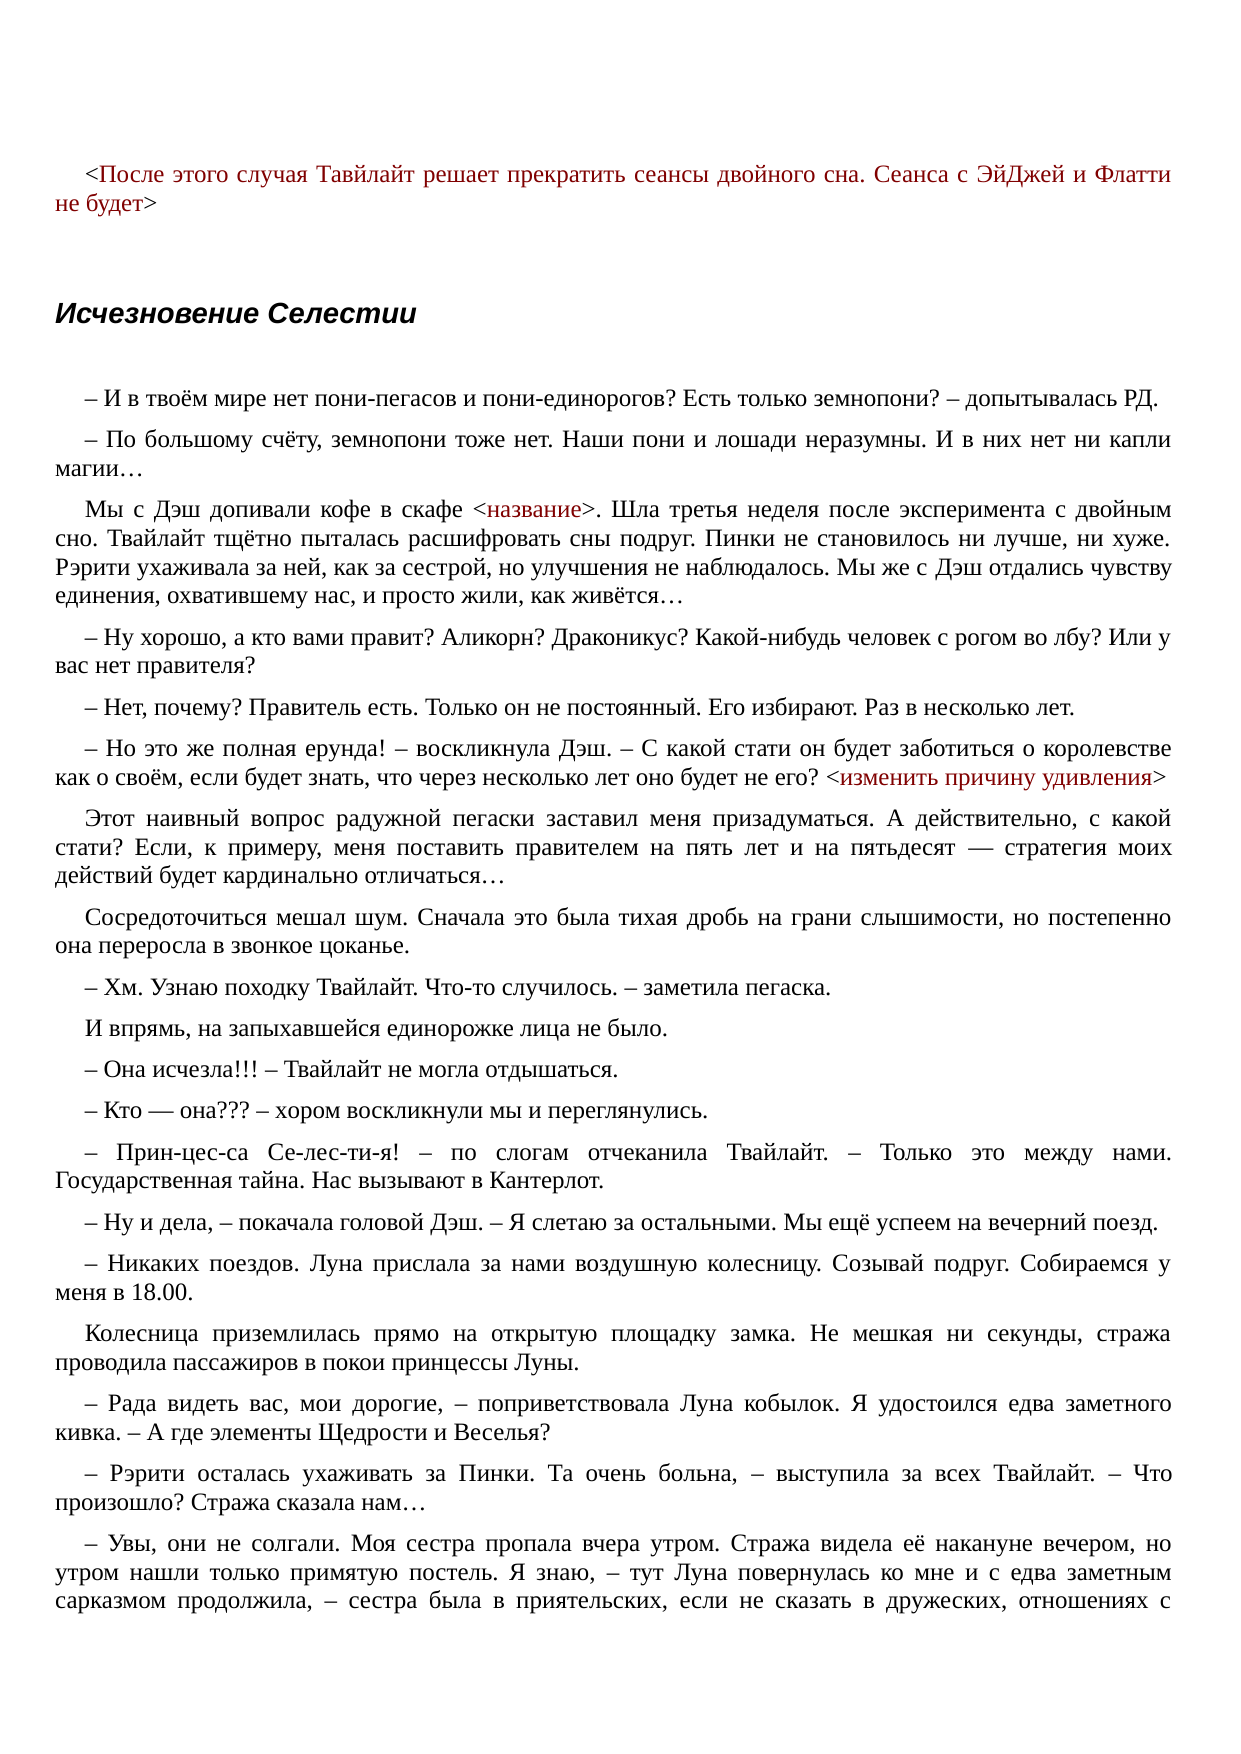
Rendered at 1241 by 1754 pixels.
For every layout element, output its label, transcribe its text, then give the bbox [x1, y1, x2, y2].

text – Рада видеть вас, мои дорогие, – поприветствовала Луна кобылок. Я удостоился едва заметного кивка. – А где элементы Щедрости и Веселья? [55, 1388, 1172, 1445]
text Этот наивный вопрос радужной пегаски заставил меня призадуматься. А действительно, с какой стати? Если, к примеру, меня поставить правителем на пять лет и на пятьдесят — стратегия моих действий будет кардинально отличаться… [55, 803, 1172, 889]
text – Никаких поездов. Луна прислала за нами воздушную колесницу. Созывай подруг. Собираемся у меня в 18.00. [55, 1248, 1172, 1305]
text – Она исчезла!!! – Твайлайт не могла отдышаться. [55, 1054, 1172, 1083]
text – Хм. Узнаю походку Твайлайт. Что-то случилось. – заметила пегаска. [55, 972, 1172, 1000]
text Мы с Дэш допивали кофе в cкафе <название>. Шла третья неделя после эксперимента с двойным сно. Твайлайт тщётно пыталась расшифровать сны подруг. Пинки не становилось ни лучше, ни хуже. Рэрити ухаживала за ней, как за сестрой, но улучшения не наблюдалось. Мы же с Дэш отдались чувству единения, охватившему нас, и просто жили, как живётся… [55, 494, 1172, 609]
text – Но это же полная ерунда! – воскликнула Дэш. – С какой стати он будет заботиться о королевстве как о своём, если будет знать, что через несколько лет оно будет не его? <изменить причину удивления> [55, 733, 1172, 790]
text – По большому счёту, земнопони тоже нет. Наши пони и лошади неразумны. И в них нет ни капли магии… [55, 424, 1172, 482]
text – И в твоём мире нет пони-пегасов и пони-единорогов? Есть только земнопони? – допытывалась РД. [55, 383, 1172, 412]
text И впрямь, на запыхавшейся единорожке лица не было. [55, 1013, 1172, 1042]
text – Увы, они не солгали. Моя сестра пропала вчера утром. Стража видела её накануне вечером, но утром нашли только примятую постель. Я знаю, – тут Луна повернулась ко мне и с едва заметным сарказмом продолжила, – сестра была в приятельских, если не сказать в дружеских, отношениях с [55, 1528, 1172, 1614]
text – Ну и дела, – покачала головой Дэш. – Я слетаю за остальными. Мы ещё успеем на вечерний поезд. [55, 1207, 1172, 1235]
text – Прин-цес-са Се-лес-ти-я! – по слогам отчеканила Твайлайт. – Только это между нами. Государственная тайна. Нас вызывают в Кантерлот. [55, 1137, 1172, 1194]
text Сосредоточиться мешал шум. Сначала это была тихая дробь на грани слышимости, но постепенно она переросла в звонкое цоканье. [55, 902, 1172, 959]
text <После этого случая Тавйлайт решает прекратить сеансы двойного сна. Сеанса с ЭйДжей и Флатти не будет> [55, 159, 1172, 217]
text – Рэрити осталась ухаживать за Пинки. Та очень больна, – выступила за всех Твайлайт. – Что произошло? Стража сказала нам… [55, 1458, 1172, 1515]
text – Нет, почему? Правитель есть. Только он не постоянный. Его избирают. Раз в несколько лет. [55, 692, 1172, 720]
subtitle Исчезновение Селестии [55, 296, 1172, 329]
text – Ну хорошо, а кто вами правит? Аликорн? Драконикус? Какой-нибудь человек с рогом во лбу? Или у вас нет правителя? [55, 622, 1172, 679]
text Колесница приземлилась прямо на открытую площадку замка. Не мешкая ни секунды, стража проводила пассажиров в покои принцессы Луны. [55, 1318, 1172, 1375]
text – Кто — она??? – хором воскликнули мы и переглянулись. [55, 1095, 1172, 1124]
